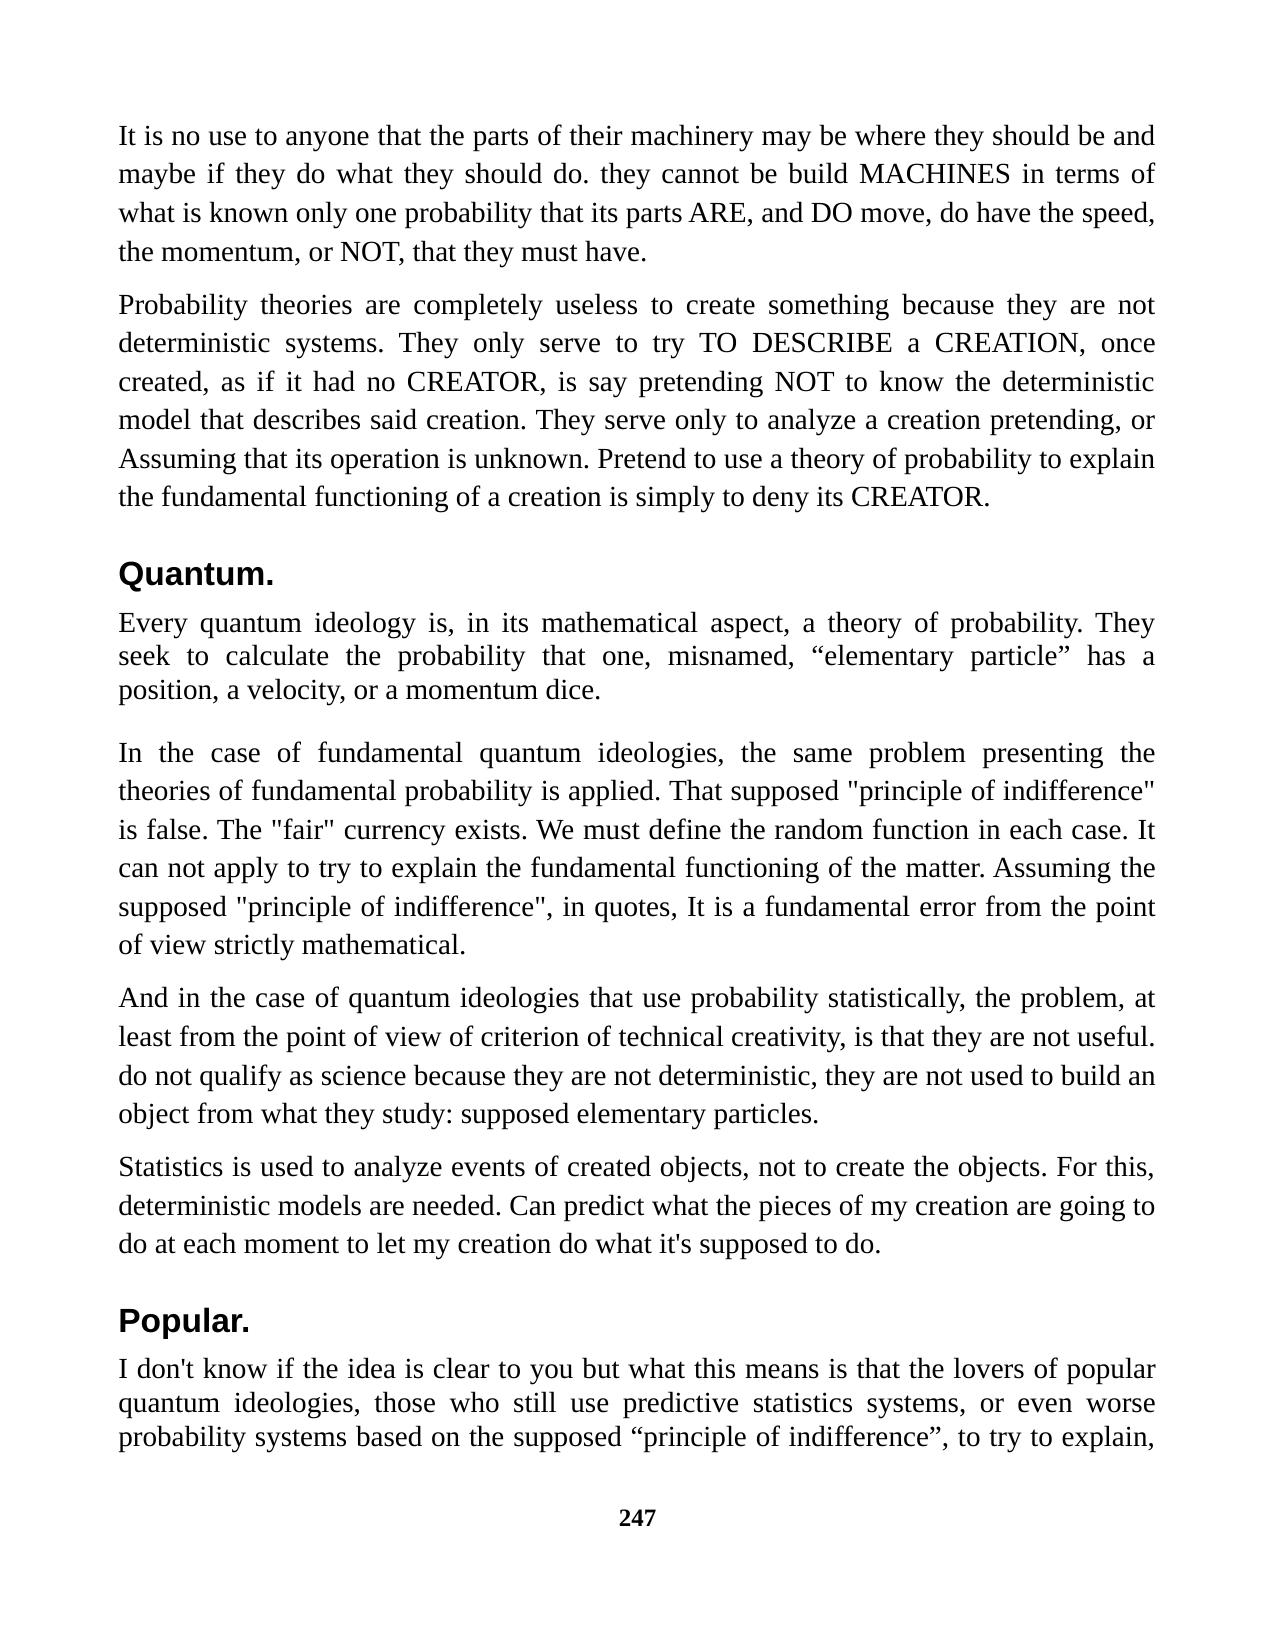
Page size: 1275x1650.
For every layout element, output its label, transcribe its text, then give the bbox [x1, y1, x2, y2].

text I don't know if the idea is clear to you but what this means is that the lovers of popular quantum ideologies, those who still use predictive statistics systems, or even worse probability systems based on the supposed “principle of indifference”, to try to explain, [118, 1352, 1157, 1452]
text It is no use to anyone that the parts of their machinery may be where they should be and maybe if they do what they should do. they cannot be build MACHINES in terms of what is known only one probability that its parts ARE, and DO move, do have the speed, the momentum, or NOT, that they must have. [118, 118, 1157, 267]
text And in the case of quantum ideologies that use probability statistically, the problem, at least from the point of view of criterion of technical creativity, is that they are not useful. do not qualify as science because they are not deterministic, they are not used to build an object from what they study: supposed elementary particles. [118, 981, 1157, 1130]
text Statistics is used to analyze events of created objects, not to create the objects. For this, deterministic models are needed. Can predict what the pieces of my creation are going to do at each moment to let my creation do what it's supposed to do. [118, 1149, 1157, 1260]
subtitle Quantum. [118, 553, 1157, 592]
text Probability theories are completely useless to create something because they are not deterministic systems. They only serve to try TO DESCRIBE a CREATION, once created, as if it had no CREATOR, is say pretending NOT to know the deterministic model that describes said creation. They serve only to analyze a creation pretending, or Assuming that its operation is unknown. Pretend to use a theory of probability to explain the fundamental functioning of a creation is simply to deny its CREATOR. [118, 287, 1157, 513]
subtitle Popular. [118, 1300, 1157, 1339]
text Every quantum ideology is, in its mathematical aspect, a theory of probability. They seek to calculate the probability that one, misnamed, “elementary particle” has a position, a velocity, or a momentum dice. [118, 605, 1157, 705]
text In the case of fundamental quantum ideologies, the same problem presenting the theories of fundamental probability is applied. That supposed "principle of indifference" is false. The "fair" currency exists. We must define the random function in each case. It can not apply to try to explain the fundamental functioning of the matter. Assuming the supposed "principle of indifference", in quotes, It is a fundamental error from the point of view strictly mathematical. [118, 735, 1157, 961]
